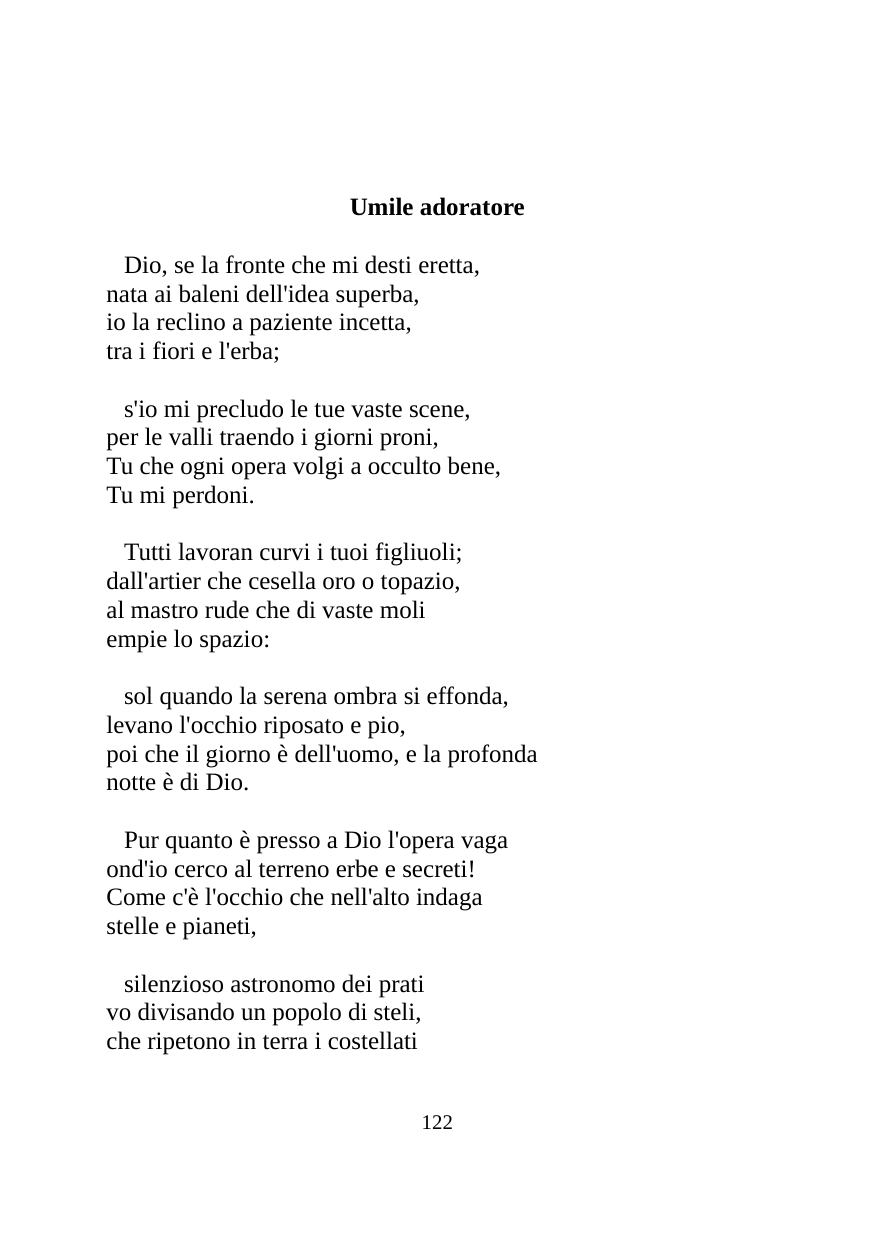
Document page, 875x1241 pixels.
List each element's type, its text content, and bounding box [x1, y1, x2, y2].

text empie lo spazio: [106, 624, 768, 652]
text Tu che ogni opera volgi a occulto bene, [106, 451, 768, 480]
text stelle e pianeti, [106, 911, 768, 940]
text ond'io cerco al terreno erbe e secreti! [106, 854, 768, 882]
text Tu mi perdoni. [106, 480, 768, 509]
text Pur quanto è presso a Dio l'opera vaga [106, 825, 768, 854]
text dall'artier che cesella oro o topazio, [106, 566, 768, 595]
text sol quando la serena ombra si effonda, [106, 681, 768, 710]
text per le valli traendo i giorni proni, [106, 422, 768, 451]
text Come c'è l'occhio che nell'alto indaga [106, 882, 768, 911]
text silenzioso astronomo dei prati [106, 969, 768, 997]
text s'io mi precludo le tue vaste scene, [106, 394, 768, 422]
text io la reclino a paziente incetta, [106, 307, 768, 336]
text notte è di Dio. [106, 767, 768, 796]
text tra i fiori e l'erba; [106, 336, 768, 365]
text levano l'occhio riposato e pio, [106, 710, 768, 739]
text vo divisando un popolo di steli, [106, 997, 768, 1026]
text al mastro rude che di vaste moli [106, 595, 768, 624]
text nata ai baleni dell'idea superba, [106, 279, 768, 307]
text Tutti lavoran curvi i tuoi figliuoli; [106, 537, 768, 566]
text Dio, se la fronte che mi desti eretta, [106, 250, 768, 279]
text che ripetono in terra i costellati [106, 1026, 768, 1055]
text Umile adoratore [106, 192, 768, 221]
text poi che il giorno è dell'uomo, e la profonda [106, 739, 768, 767]
